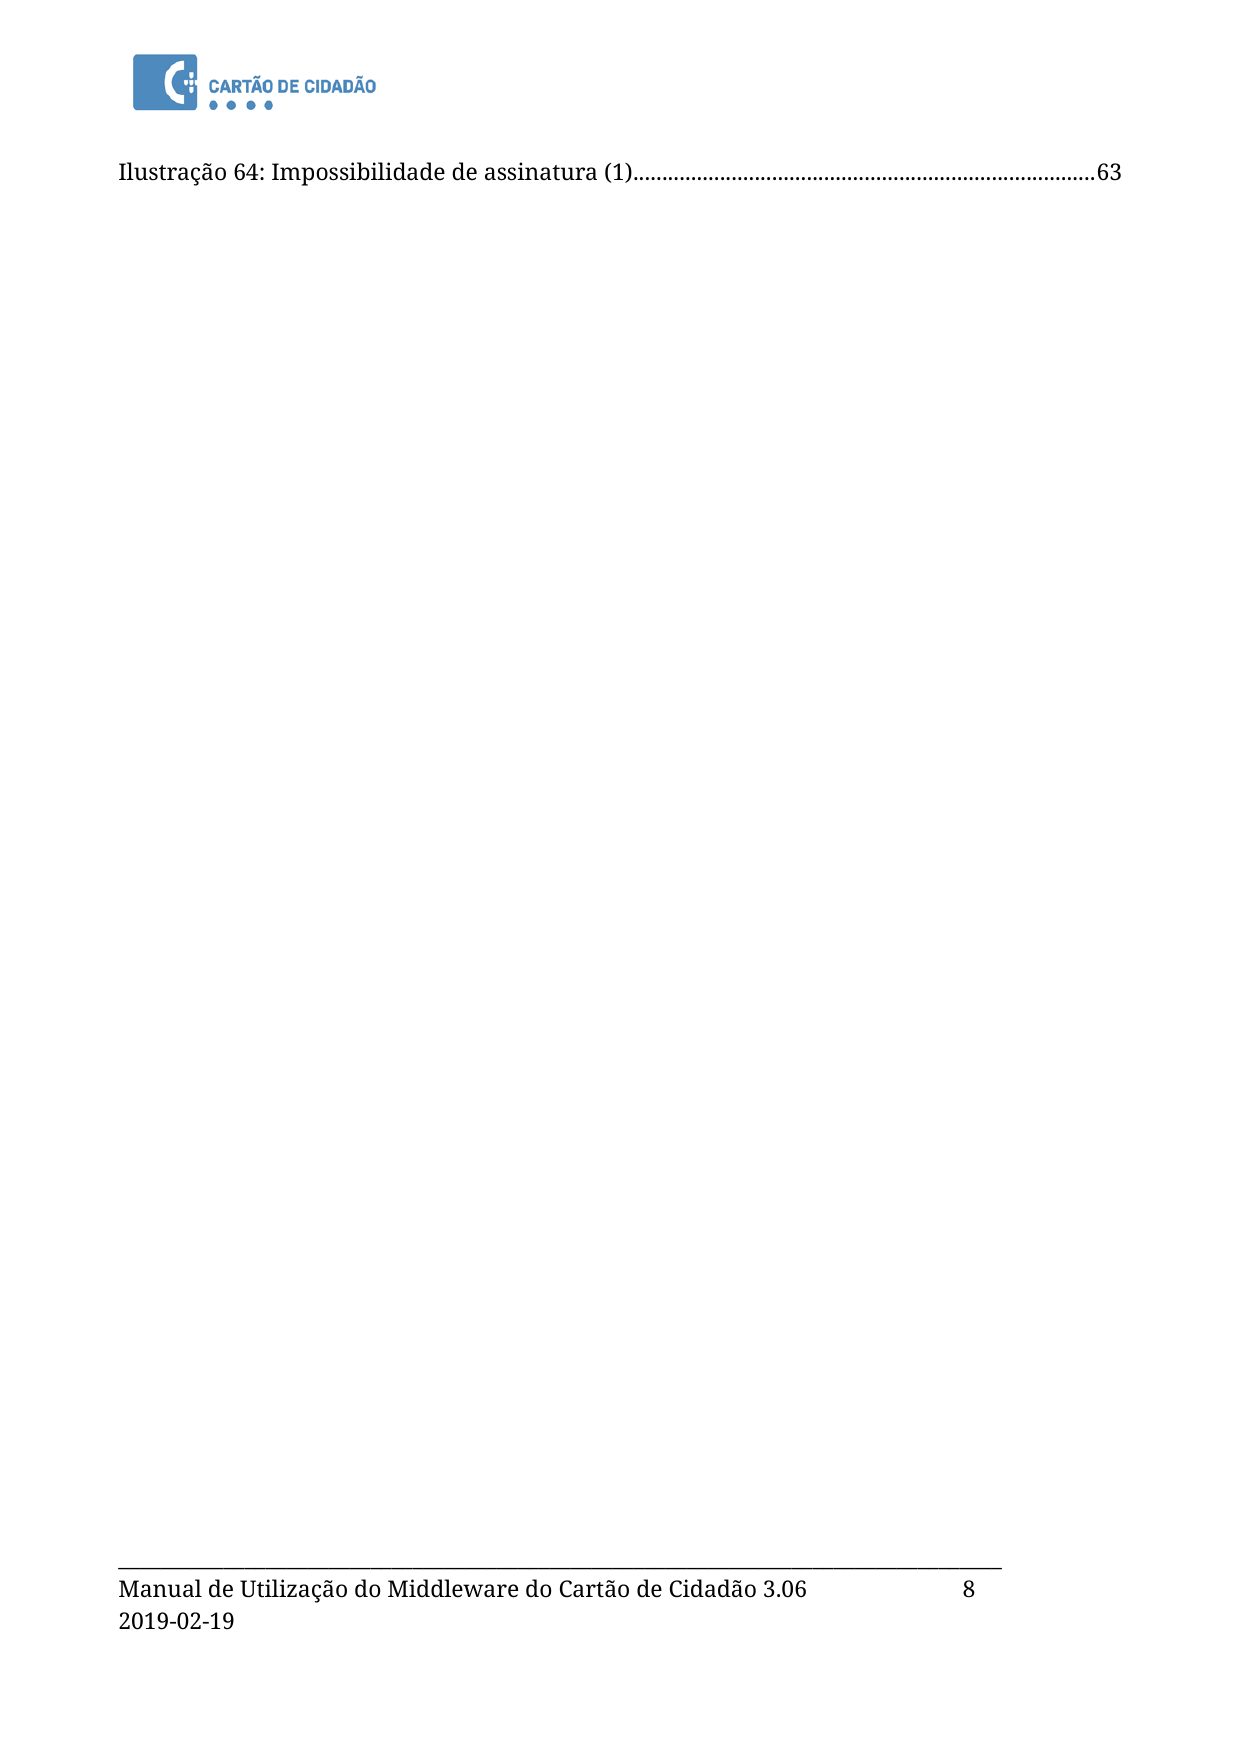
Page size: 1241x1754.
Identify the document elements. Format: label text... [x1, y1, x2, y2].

picture [130, 47, 423, 118]
text Ilustração 64: Impossibilidade de assinatura (1) 63 [118, 155, 1122, 187]
